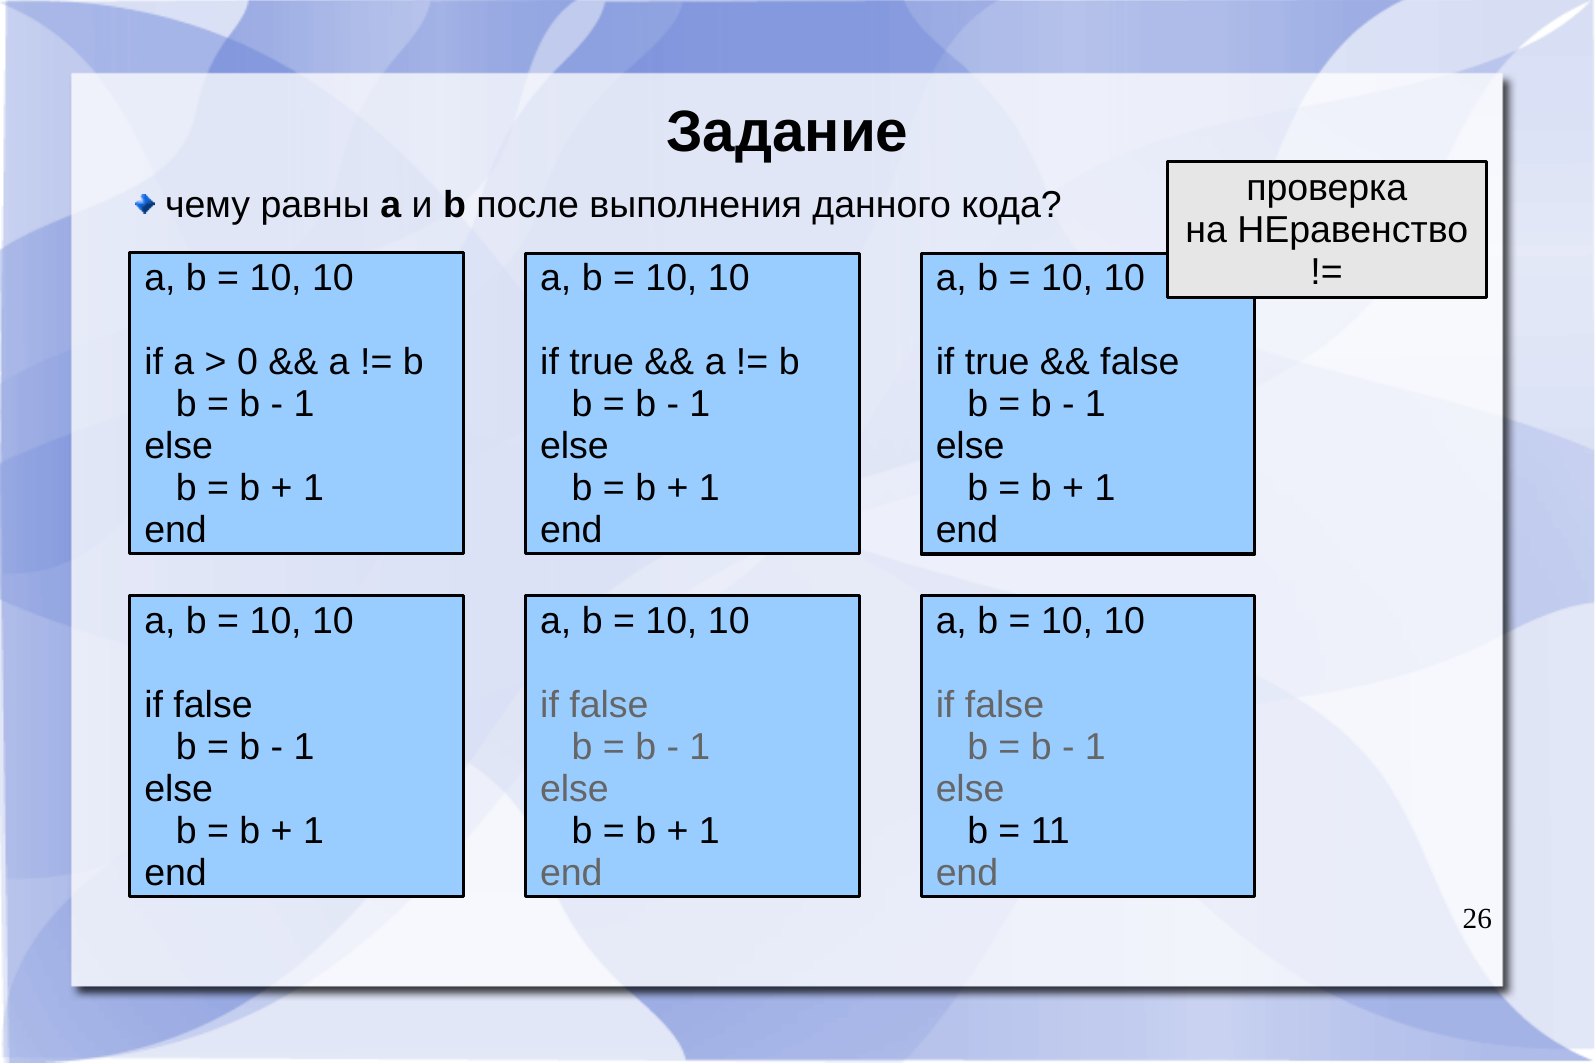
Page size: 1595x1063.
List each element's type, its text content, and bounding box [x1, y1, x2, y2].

picture [0, 0, 1595, 1063]
text_box a, b = 10, 10 if false b = b - 1 else b = 11 end [921, 595, 1255, 897]
text_box a, b = 10, 10 if false b = b - 1 else b = b + 1 end [129, 595, 464, 897]
text_box чему равны a и b после выполнения данного кода? [120, 175, 1078, 233]
text_box a, b = 10, 10 if false b = b - 1 else b = b + 1 end [525, 595, 860, 897]
text_box a, b = 10, 10 if a > 0 && a != b b = b - 1 else b = b + 1 end [129, 252, 464, 554]
text_box a, b = 10, 10 if true && a != b b = b - 1 else b = b + 1 end [525, 253, 860, 554]
text_box a, b = 10, 10 if true && false b = b - 1 else b = b + 1 end [921, 253, 1255, 554]
title Задание [75, 75, 1501, 188]
text_box проверка на НЕравенство != [1167, 161, 1487, 298]
